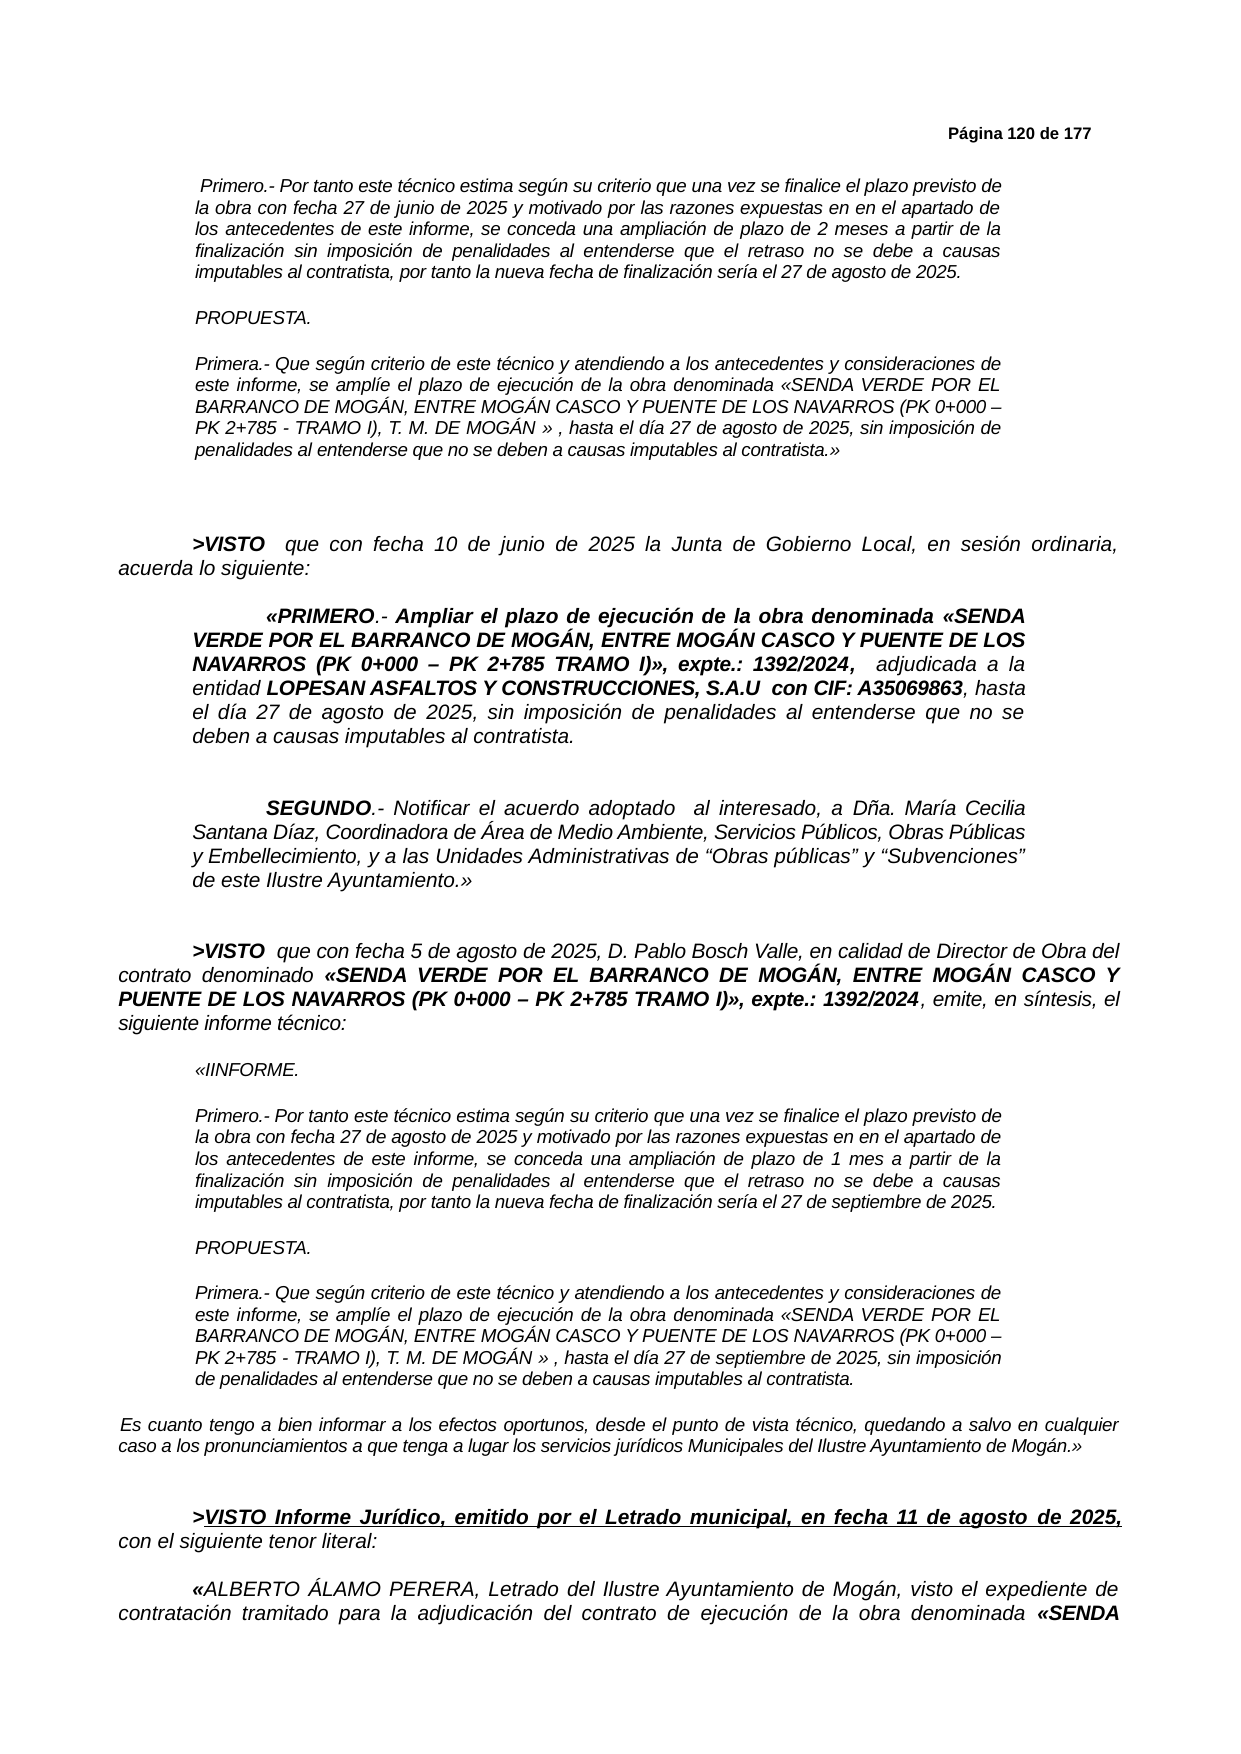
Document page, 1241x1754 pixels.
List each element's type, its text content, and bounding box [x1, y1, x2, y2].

text >VISTO que con fecha 5 de agosto de 2025, D. Pablo Bosch Valle, en calidad de Director de Obra del contrato denominado «SENDA VERDE POR EL BARRANCO DE MOGÁN, ENTRE MOGÁN CASCO Y PUENTE DE LOS NAVARROS (PK 0+000 – PK 2+785 TRAMO I)», expte.: 1392/2024, emite, en síntesis, el siguiente informe técnico: [118, 939, 1122, 1035]
text Primero.- Por tanto este técnico estima según su criterio que una vez se finalice el plazo previsto de la obra con fecha 27 de agosto de 2025 y motivado por las razones expuestas en en el apartado de los antecedentes de este informe, se conceda una ampliación de plazo de 1 mes a partir de la finalización sin imposición de penalidades al entenderse que el retraso no se debe a causas imputables al contratista, por tanto la nueva fecha de finalización sería el 27 de septiembre de 2025. [195, 1105, 1004, 1212]
text PROPUESTA. [195, 307, 1004, 328]
text SEGUNDO.- Notificar el acuerdo adoptado al interesado, a Dña. María Cecilia Santana Díaz, Coordinadora de Área de Medio Ambiente, Servicios Públicos, Obras Públicas y Embellecimiento, y a las Unidades Administrativas de “Obras públicas” y “Subvenciones” de este Ilustre Ayuntamiento.» [192, 796, 1028, 891]
text >VISTO Informe Jurídico, emitido por el Letrado municipal, en fecha 11 de agosto de 2025, con el siguiente tenor literal: [118, 1505, 1122, 1553]
text Primero.- Por tanto este técnico estima según su criterio que una vez se finalice el plazo previsto de la obra con fecha 27 de junio de 2025 y motivado por las razones expuestas en en el apartado de los antecedentes de este informe, se conceda una ampliación de plazo de 2 meses a partir de la finalización sin imposición de penalidades al entenderse que el retraso no se debe a causas imputables al contratista, por tanto la nueva fecha de finalización sería el 27 de agosto de 2025. [195, 175, 1004, 283]
text >VISTO que con fecha 10 de junio de 2025 la Junta de Gobierno Local, en sesión ordinaria, acuerda lo siguiente: [118, 532, 1122, 580]
text Es cuanto tengo a bien informar a los efectos oportunos, desde el punto de vista técnico, quedando a salvo en cualquier caso a los pronunciamientos a que tenga a lugar los servicios jurídicos Municipales del Ilustre Ayuntamiento de Mogán.» [118, 1414, 1122, 1457]
text «IINFORME. [195, 1059, 1004, 1081]
text «ALBERTO ÁLAMO PERERA, Letrado del Ilustre Ayuntamiento de Mogán, visto el expediente de contratación tramitado para la adjudicación del contrato de ejecución de la obra denominada «SENDA [118, 1577, 1122, 1624]
text Primera.- Que según criterio de este técnico y atendiendo a los antecedentes y consideraciones de este informe, se amplíe el plazo de ejecución de la obra denominada «SENDA VERDE POR EL BARRANCO DE MOGÁN, ENTRE MOGÁN CASCO Y PUENTE DE LOS NAVARROS (PK 0+000 – PK 2+785 - TRAMO I), T. M. DE MOGÁN » , hasta el día 27 de septiembre de 2025, sin imposición de penalidades al entenderse que no se deben a causas imputables al contratista. [195, 1282, 1004, 1390]
text PROPUESTA. [195, 1236, 1004, 1258]
text «PRIMERO.- Ampliar el plazo de ejecución de la obra denominada «SENDA VERDE POR EL BARRANCO DE MOGÁN, ENTRE MOGÁN CASCO Y PUENTE DE LOS NAVARROS (PK 0+000 – PK 2+785 TRAMO I)», expte.: 1392/2024, adjudicada a la entidad LOPESAN ASFALTOS Y CONSTRUCCIONES, S.A.U con CIF: A35069863, hasta el día 27 de agosto de 2025, sin imposición de penalidades al entenderse que no se deben a causas imputables al contratista. [192, 604, 1028, 748]
text Primera.- Que según criterio de este técnico y atendiendo a los antecedentes y consideraciones de este informe, se amplíe el plazo de ejecución de la obra denominada «SENDA VERDE POR EL BARRANCO DE MOGÁN, ENTRE MOGÁN CASCO Y PUENTE DE LOS NAVARROS (PK 0+000 – PK 2+785 - TRAMO I), T. M. DE MOGÁN » , hasta el día 27 de agosto de 2025, sin imposición de penalidades al entenderse que no se deben a causas imputables al contratista.» [195, 352, 1004, 460]
